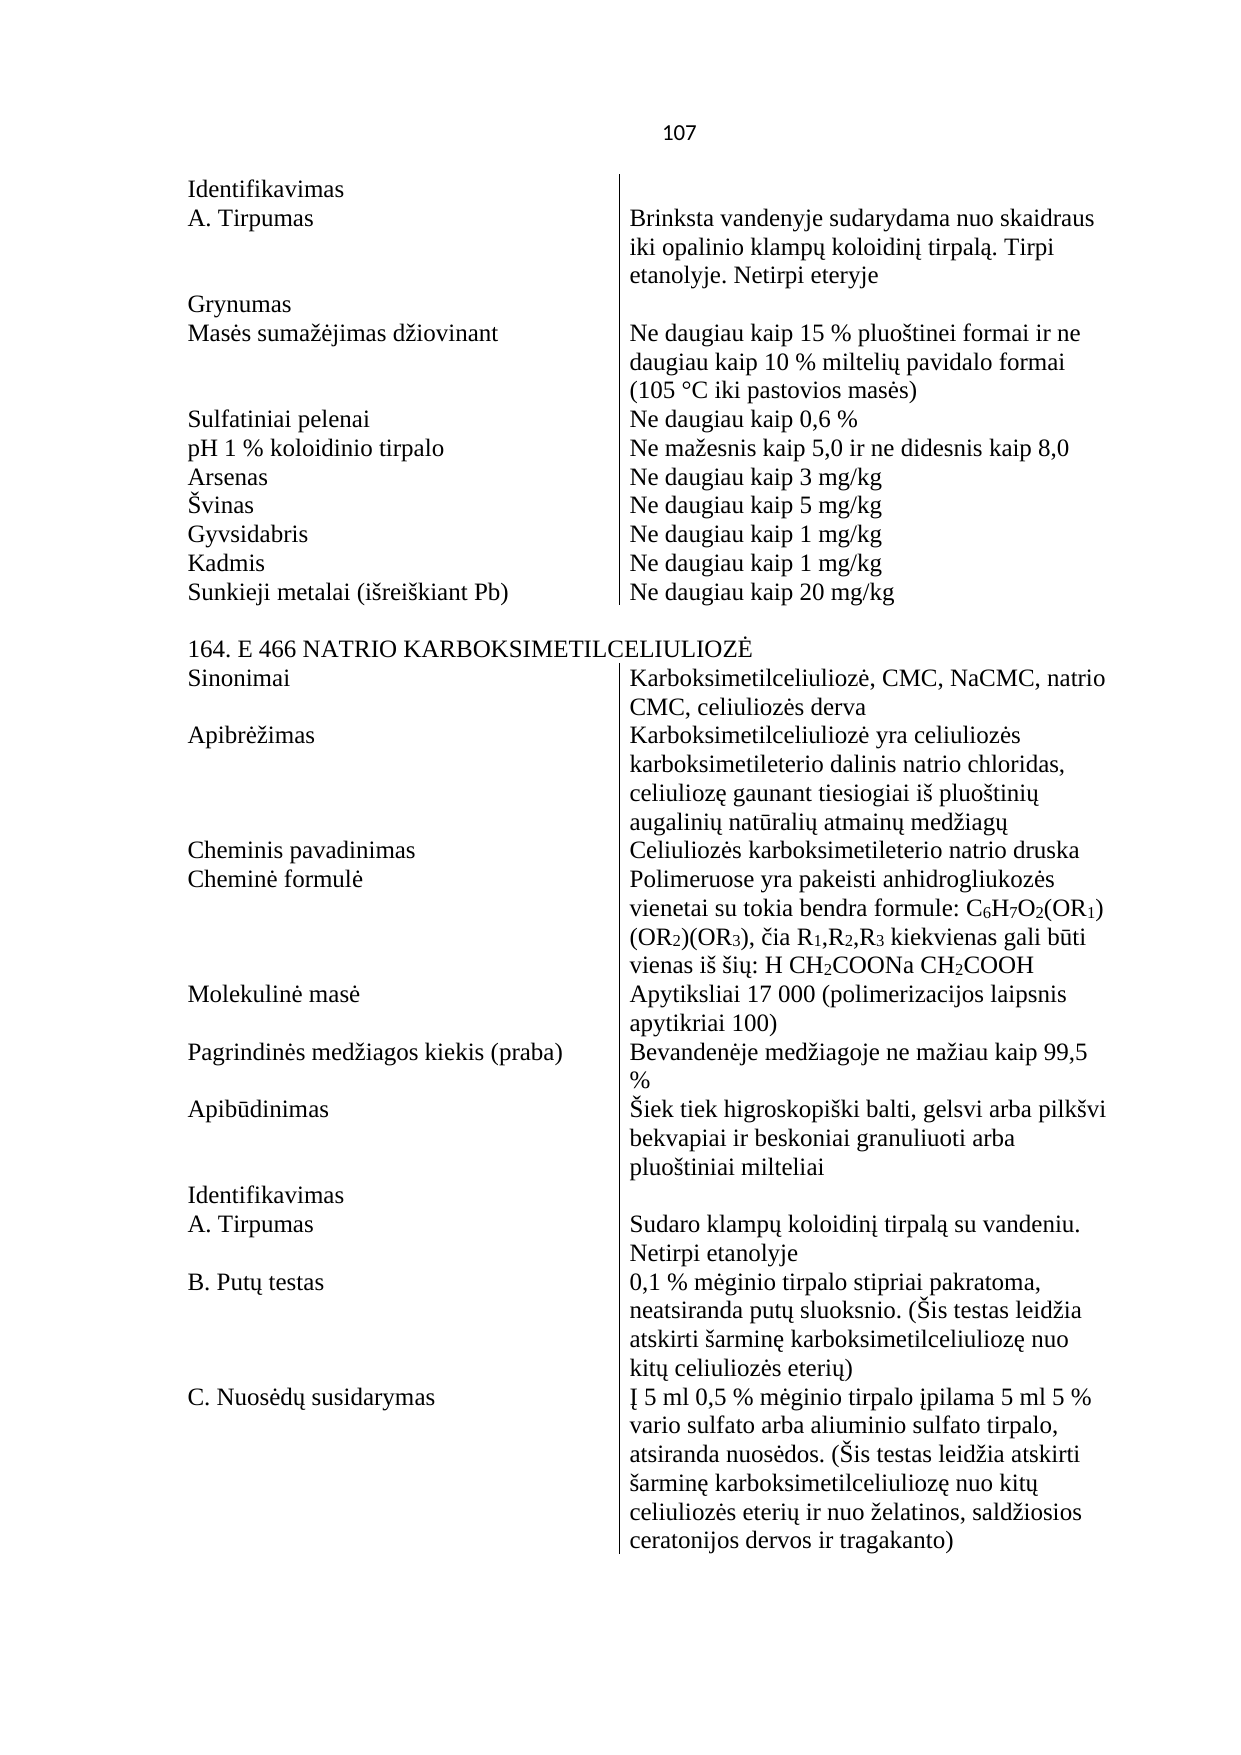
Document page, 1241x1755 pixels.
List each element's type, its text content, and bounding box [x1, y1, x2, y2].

table_cell Šiek tiek higroskopiški balti, gelsvi arba pilkšvi bekvapiai ir beskoniai granuliuoti arba pluoštiniai milteliai [620, 1094, 1122, 1180]
table_cell Ne daugiau kaip 20 mg/kg [620, 577, 1122, 605]
table_cell Grynumas [177, 289, 619, 318]
table_cell Cheminė formulė [177, 864, 619, 979]
table_cell Bevandenėje medžiagoje ne mažiau kaip 99,5 % [620, 1037, 1122, 1094]
table_cell B. Putų testas [177, 1267, 619, 1382]
table_cell Karboksimetilceliuliozė, CMC, NaCMC, natrio CMC, celiuliozės derva [620, 663, 1122, 720]
table_cell Ne daugiau kaip 1 mg/kg [620, 548, 1122, 577]
table_cell C. Nuosėdų susidarymas [177, 1382, 619, 1554]
table_cell A. Tirpumas [177, 1209, 619, 1267]
table_cell Celiuliozės karboksimetileterio natrio druska [620, 835, 1122, 864]
table_cell pH 1 % koloidinio tirpalo [177, 433, 619, 462]
table_cell Gyvsidabris [177, 519, 619, 548]
table_cell [620, 289, 1122, 318]
table_cell Apibrėžimas [177, 720, 619, 835]
table_cell Ne daugiau kaip 15 % pluoštinei formai ir ne daugiau kaip 10 % miltelių pavidalo formai (105 °C iki pastovios masės) [620, 318, 1122, 404]
table_cell [620, 1180, 1122, 1209]
table_cell Sinonimai [177, 663, 619, 720]
table_cell Ne daugiau kaip 5 mg/kg [620, 490, 1122, 519]
table_cell Identifikavimas [177, 174, 619, 203]
table_cell Polimeruose yra pakeisti anhidrogliukozės vienetai su tokia bendra formule: C6H7O2(OR1)(OR2)(OR3), čia R1,R2,R3 kiekvienas gali būti vienas iš šių: H CH2COONa CH2COOH [620, 864, 1122, 979]
table_cell [620, 174, 1122, 203]
table_cell Ne daugiau kaip 0,6 % [620, 404, 1122, 433]
table_cell Apibūdinimas [177, 1094, 619, 1180]
table_cell Į 5 ml 0,5 % mėginio tirpalo įpilama 5 ml 5 % vario sulfato arba aliuminio sulfato tirpalo, atsiranda nuosėdos. (Šis testas leidžia atskirti šarminę karboksimetilceliuliozę nuo kitų celiuliozės eterių ir nuo želatinos, saldžiosios ceratonijos dervos ir tragakanto) [620, 1382, 1122, 1554]
table_cell Apytiksliai 17 000 (polimerizacijos laipsnis apytikriai 100) [620, 979, 1122, 1037]
table_cell Identifikavimas [177, 1180, 619, 1209]
table_cell Ne mažesnis kaip 5,0 ir ne didesnis kaip 8,0 [620, 433, 1122, 462]
table_cell 0,1 % mėginio tirpalo stipriai pakratoma, neatsiranda putų sluoksnio. (Šis testas leidžia atskirti šarminę karboksimetilceliuliozę nuo kitų celiuliozės eterių) [620, 1267, 1122, 1382]
table_cell Kadmis [177, 548, 619, 577]
table_cell Švinas [177, 490, 619, 519]
table_header 164. E 466 NATRIO KARBOKSIMETILCELIULIOZĖ [177, 634, 1122, 663]
table_cell Masės sumažėjimas džiovinant [177, 318, 619, 404]
table_cell A. Tirpumas [177, 203, 619, 289]
table_cell Arsenas [177, 462, 619, 490]
table_cell Karboksimetilceliuliozė yra celiuliozės karboksimetileterio dalinis natrio chloridas, celiuliozę gaunant tiesiogiai iš pluoštinių augalinių natūralių atmainų medžiagų [620, 720, 1122, 835]
table_cell Sulfatiniai pelenai [177, 404, 619, 433]
table_cell Sunkieji metalai (išreiškiant Pb) [177, 577, 619, 605]
table_cell Brinksta vandenyje sudarydama nuo skaidraus iki opalinio klampų koloidinį tirpalą. Tirpi etanolyje. Netirpi eteryje [620, 203, 1122, 289]
table_cell Ne daugiau kaip 3 mg/kg [620, 462, 1122, 490]
table_cell Sudaro klampų koloidinį tirpalą su vandeniu. Netirpi etanolyje [620, 1209, 1122, 1267]
table_cell Ne daugiau kaip 1 mg/kg [620, 519, 1122, 548]
table_cell Cheminis pavadinimas [177, 835, 619, 864]
table_cell Pagrindinės medžiagos kiekis (praba) [177, 1037, 619, 1094]
table_cell Molekulinė masė [177, 979, 619, 1037]
